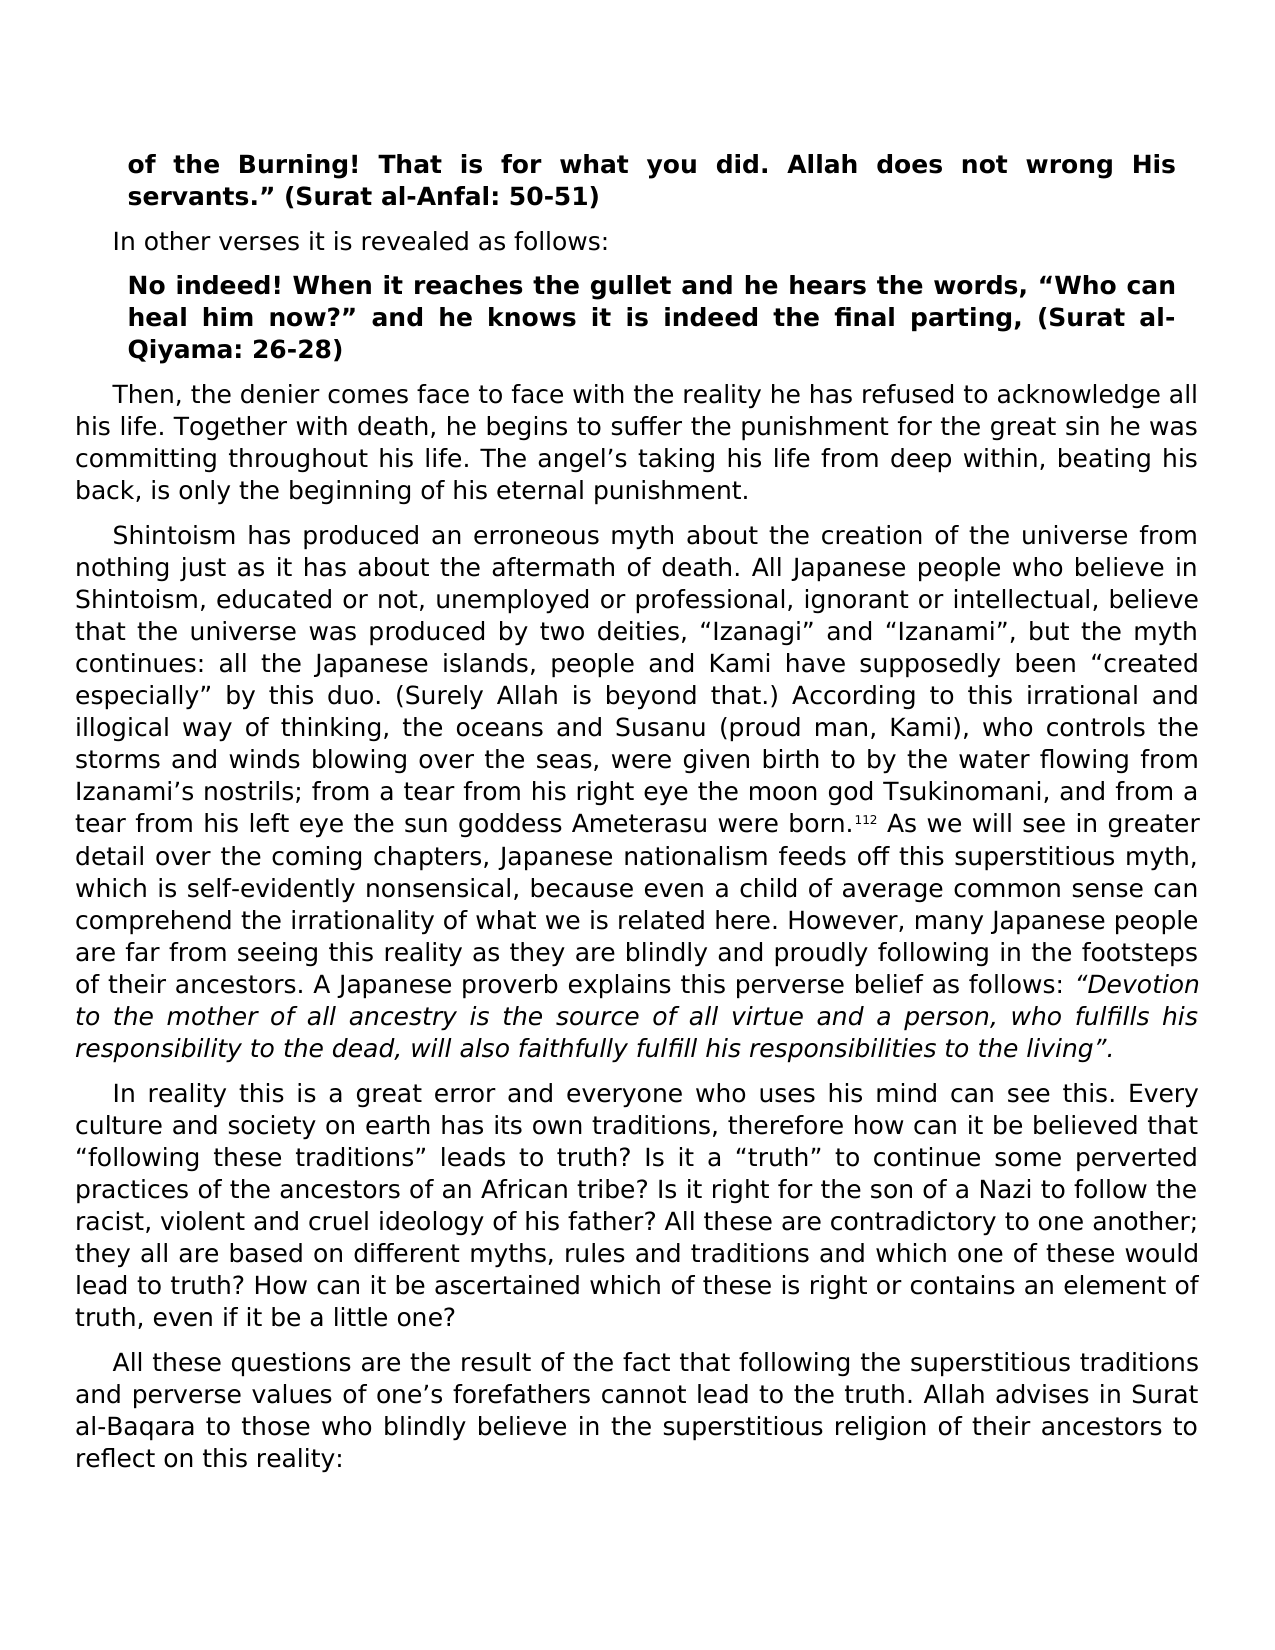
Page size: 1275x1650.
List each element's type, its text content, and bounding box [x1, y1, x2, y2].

text of the Burning! That is for what you did. Allah does not wrong His servants.” (Surat al-Anfal: 50-51) [127, 150, 1177, 211]
text All these questions are the result of the fact that following the superstitious traditions and perverse values of one’s forefathers cannot lead to the truth. Allah advises in Surat al-Baqara to those who blindly believe in the superstitious religion of their ancestors to reflect on this reality: [75, 1348, 1200, 1473]
text Shintoism has produced an erroneous myth about the creation of the universe from nothing just as it has about the aftermath of death. All Japanese people who believe in Shintoism, educated or not, unemployed or professional, ignorant or intellectual, believe that the universe was produced by two deities, “Izanagi” and “Izanami”, but the myth continues: all the Japanese islands, people and Kami have supposedly been “created especially” by this duo. (Surely Allah is beyond that.) According to this irrational and illogical way of thinking, the oceans and Susanu (proud man, Kami), who controls the storms and winds blowing over the seas, were given birth to by the water flowing from Izanami’s nostrils; from a tear from his right eye the moon god Tsukinomani, and from a tear from his left eye the sun goddess Ameterasu were born.112 As we will see in greater detail over the coming chapters, Japanese nationalism feeds off this superstitious myth, which is self-evidently nonsensical, because even a child of average common sense can comprehend the irrationality of what we is related here. However, many Japanese people are far from seeing this reality as they are blindly and proudly following in the footsteps of their ancestors. A Japanese proverb explains this perverse belief as follows: “Devotion to the mother of all ancestry is the source of all virtue and a person, who fulfills his responsibility to the dead, will also faithfully fulfill his responsibilities to the living”. [75, 521, 1200, 1063]
text In other verses it is revealed as follows: [75, 227, 1200, 256]
text Then, the denier comes face to face with the reality he has refused to acknowledge all his life. Together with death, he begins to suffer the punishment for the great sin he was committing throughout his life. The angel’s taking his life from deep within, beating his back, is only the beginning of his eternal punishment. [75, 380, 1200, 505]
text In reality this is a great error and everyone who uses his mind can see this. Every culture and society on earth has its own traditions, therefore how can it be believed that “following these traditions” leads to truth? Is it a “truth” to continue some perverted practices of the ancestors of an African tribe? Is it right for the son of a Nazi to follow the racist, violent and cruel ideology of his father? All these are contradictory to one another; they all are based on different myths, rules and traditions and which one of these would lead to truth? How can it be ascertained which of these is right or contains an element of truth, even if it be a little one? [75, 1079, 1200, 1332]
text No indeed! When it reaches the gullet and he hears the words, “Who can heal him now?” and he knows it is indeed the final parting, (Surat al-Qiyama: 26-28) [127, 271, 1177, 364]
